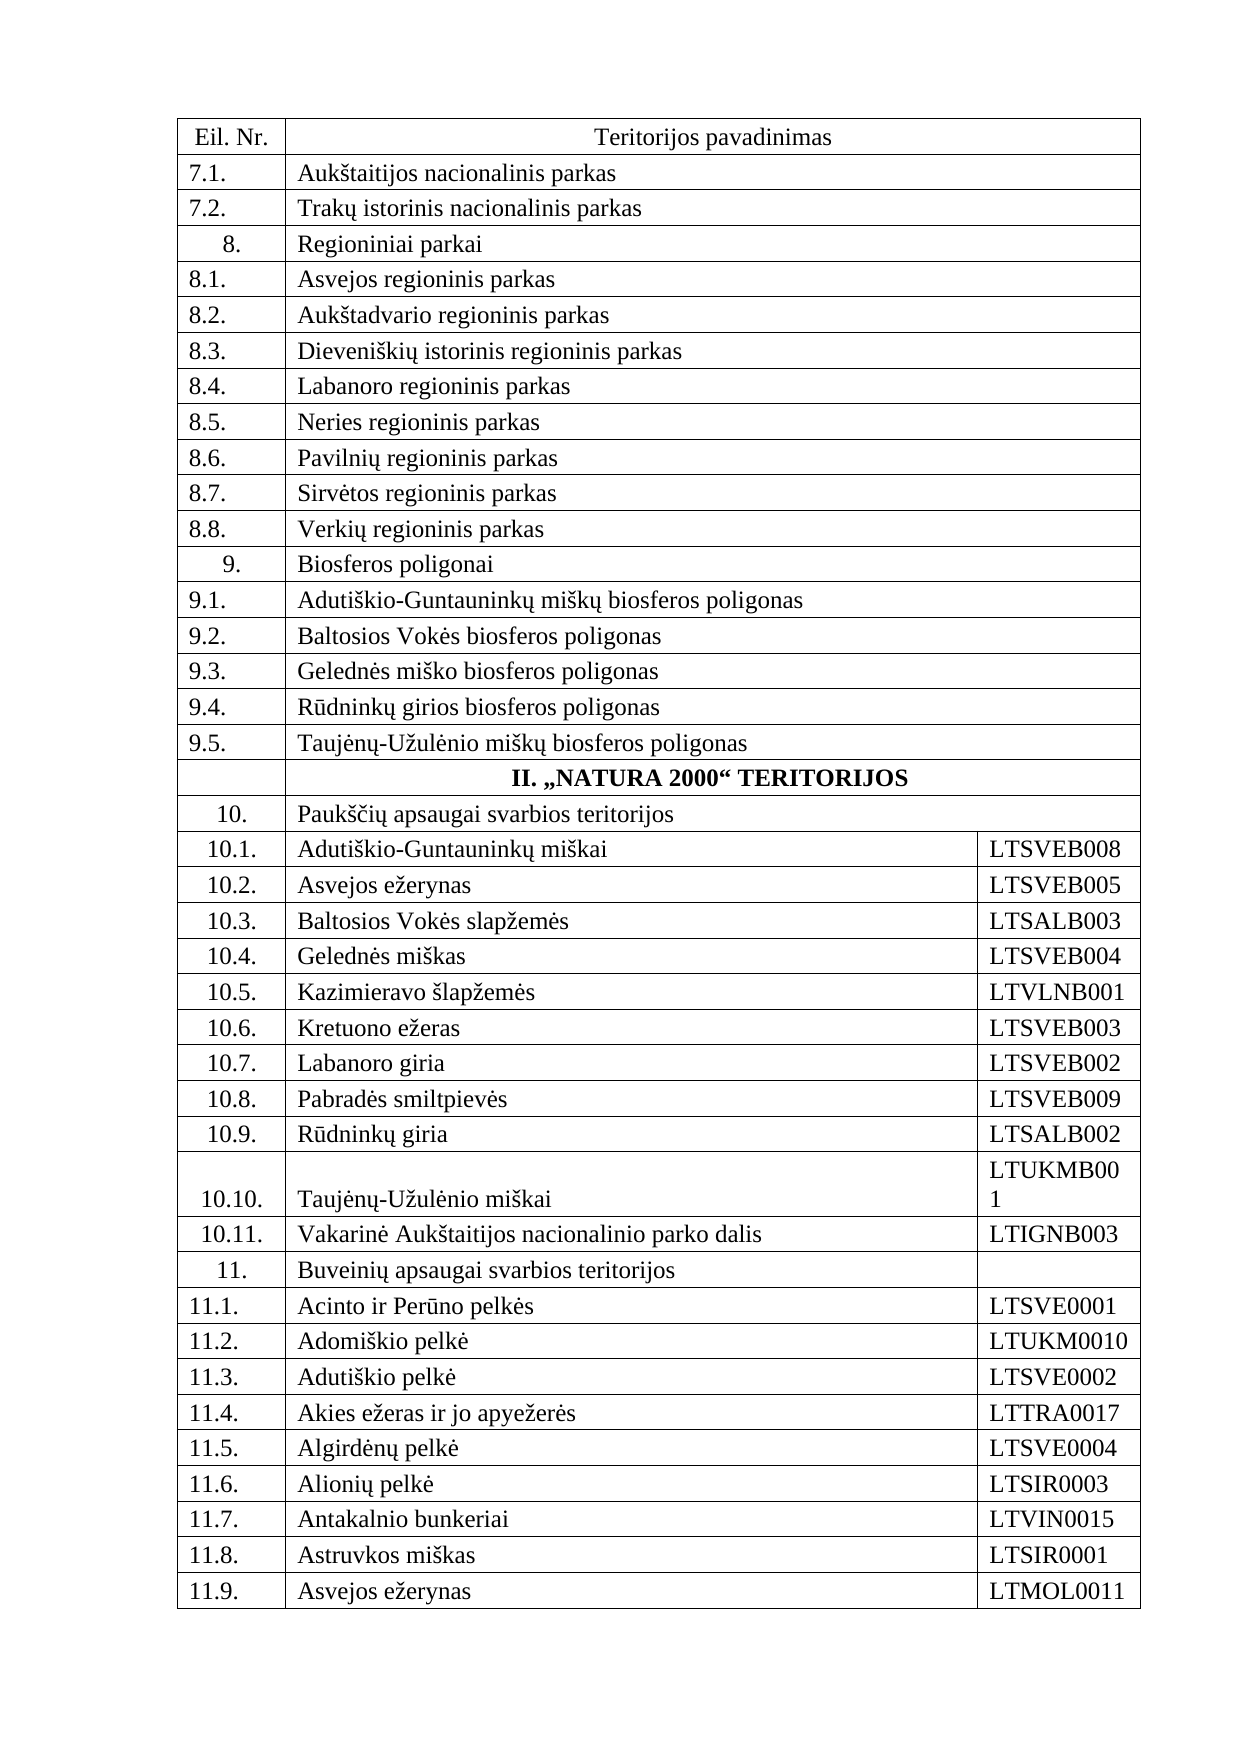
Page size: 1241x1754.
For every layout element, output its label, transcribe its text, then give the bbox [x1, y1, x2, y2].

table_cell 9.2. [178, 618, 285, 652]
table_cell 9.3. [178, 654, 285, 688]
table_cell Trakų istorinis nacionalinis parkas [286, 190, 1140, 225]
table_cell Baltosios Vokės biosferos poligonas [286, 618, 1140, 652]
table_cell II. „Natura 2000“ teritorijos [286, 760, 1140, 795]
table_cell LTSVEB005 [978, 867, 1140, 902]
table_cell Asvejos ežerynas [286, 867, 977, 902]
table_cell 8.8. [178, 511, 285, 546]
table_cell Adomiškio pelkė [286, 1324, 977, 1358]
table_cell LTVIN0015 [978, 1502, 1140, 1536]
table_cell 8.7. [178, 475, 285, 510]
table_cell 8.1. [178, 262, 285, 296]
table_cell Adutiškio-Guntauninkų miškų biosferos poligonas [286, 582, 1140, 617]
table_cell Sirvėtos regioninis parkas [286, 475, 1140, 510]
table_cell 10.2. [178, 867, 285, 902]
table_cell 10.3. [178, 903, 285, 937]
table_cell Neries regioninis parkas [286, 404, 1140, 439]
table_cell Adutiškio-Guntauninkų miškai [286, 832, 977, 866]
table_cell LTSVE0002 [978, 1359, 1140, 1394]
table_cell 9.4. [178, 689, 285, 724]
table_cell 7.2. [178, 190, 285, 225]
table_cell Acinto ir Perūno pelkės [286, 1288, 977, 1322]
table_cell LTIGNB003 [978, 1217, 1140, 1251]
table_cell 7.1. [178, 155, 285, 189]
table_cell LTSVE0001 [978, 1288, 1140, 1322]
table_cell 10. [178, 796, 285, 831]
table_cell Dieveniškių istorinis regioninis parkas [286, 333, 1140, 367]
table_cell Biosferos poligonai [286, 547, 1140, 581]
table_cell LTVLNB001 [978, 974, 1140, 1009]
table_cell Gelednės miško biosferos poligonas [286, 654, 1140, 688]
table_cell Labanoro giria [286, 1045, 977, 1080]
table_cell 8.4. [178, 369, 285, 403]
table_cell Verkių regioninis parkas [286, 511, 1140, 546]
table_cell 10.5. [178, 974, 285, 1009]
table_cell [178, 760, 285, 795]
table_cell Alionių pelkė [286, 1466, 977, 1501]
table_cell LTSIR0001 [978, 1537, 1140, 1572]
table_cell 9. [178, 547, 285, 581]
table_cell Rūdninkų giria [286, 1117, 977, 1151]
table_cell LTTRA0017 [978, 1395, 1140, 1429]
table_cell Gelednės miškas [286, 939, 977, 973]
table_cell 10.8. [178, 1081, 285, 1116]
table_cell Paukščių apsaugai svarbios teritorijos [286, 796, 1140, 831]
table_cell Aukštadvario regioninis parkas [286, 297, 1140, 332]
table_cell 10.6. [178, 1010, 285, 1044]
table_cell 11. [178, 1252, 285, 1287]
table_cell 11.5. [178, 1430, 285, 1465]
table_cell LTMOL0011 [978, 1573, 1140, 1607]
table_cell Antakalnio bunkeriai [286, 1502, 977, 1536]
table_cell 9.5. [178, 725, 285, 759]
table_cell Pavilnių regioninis parkas [286, 440, 1140, 474]
table_cell Baltosios Vokės slapžemės [286, 903, 977, 937]
table_cell 11.6. [178, 1466, 285, 1501]
table_cell Vakarinė Aukštaitijos nacionalinio parko dalis [286, 1217, 977, 1251]
table_cell 11.8. [178, 1537, 285, 1572]
table_cell 8. [178, 226, 285, 261]
table_cell Labanoro regioninis parkas [286, 369, 1140, 403]
table_cell [978, 1252, 1140, 1287]
table_cell LTSVE0004 [978, 1430, 1140, 1465]
table_cell Astruvkos miškas [286, 1537, 977, 1572]
table_cell 11.4. [178, 1395, 285, 1429]
table_cell LTSVEB004 [978, 939, 1140, 973]
table_cell 10.7. [178, 1045, 285, 1080]
table_cell 8.5. [178, 404, 285, 439]
table_cell 11.9. [178, 1573, 285, 1607]
table_cell Algirdėnų pelkė [286, 1430, 977, 1465]
table_cell Rūdninkų girios biosferos poligonas [286, 689, 1140, 724]
table_cell 11.1. [178, 1288, 285, 1322]
table_cell Taujėnų-Užulėnio miškai [286, 1152, 977, 1216]
table_cell Adutiškio pelkė [286, 1359, 977, 1394]
table_cell 10.4. [178, 939, 285, 973]
table_cell Kretuono ežeras [286, 1010, 977, 1044]
table_cell 8.3. [178, 333, 285, 367]
table_header Teritorijos pavadinimas [286, 119, 1140, 154]
table_cell 11.7. [178, 1502, 285, 1536]
table_cell Asvejos regioninis parkas [286, 262, 1140, 296]
table_cell Aukštaitijos nacionalinis parkas [286, 155, 1140, 189]
table_cell LTSVEB002 [978, 1045, 1140, 1080]
table_cell LTSIR0003 [978, 1466, 1140, 1501]
table_cell LTUKM0010 [978, 1324, 1140, 1358]
table_cell LTSVEB003 [978, 1010, 1140, 1044]
table_cell Taujėnų-Užulėnio miškų biosferos poligonas [286, 725, 1140, 759]
table_cell Kazimieravo šlapžemės [286, 974, 977, 1009]
table_cell LTSALB002 [978, 1117, 1140, 1151]
table_cell Pabradės smiltpievės [286, 1081, 977, 1116]
table_cell 9.1. [178, 582, 285, 617]
table_cell 8.2. [178, 297, 285, 332]
table_cell Buveinių apsaugai svarbios teritorijos [286, 1252, 977, 1287]
table_cell 10.9. [178, 1117, 285, 1151]
table_cell 10.11. [178, 1217, 285, 1251]
table_cell 8.6. [178, 440, 285, 474]
table_header Eil. Nr. [178, 119, 285, 154]
table_cell 11.3. [178, 1359, 285, 1394]
table_cell LTSVEB008 [978, 832, 1140, 866]
table_cell 10.10. [178, 1152, 285, 1216]
table_cell Akies ežeras ir jo apyežerės [286, 1395, 977, 1429]
table_cell Regioniniai parkai [286, 226, 1140, 261]
table_cell LTSALB003 [978, 903, 1140, 937]
table_cell LTUKMB001 [978, 1152, 1140, 1216]
table_cell Asvejos ežerynas [286, 1573, 977, 1607]
table_cell LTSVEB009 [978, 1081, 1140, 1116]
table_cell 11.2. [178, 1324, 285, 1358]
table_cell 10.1. [178, 832, 285, 866]
